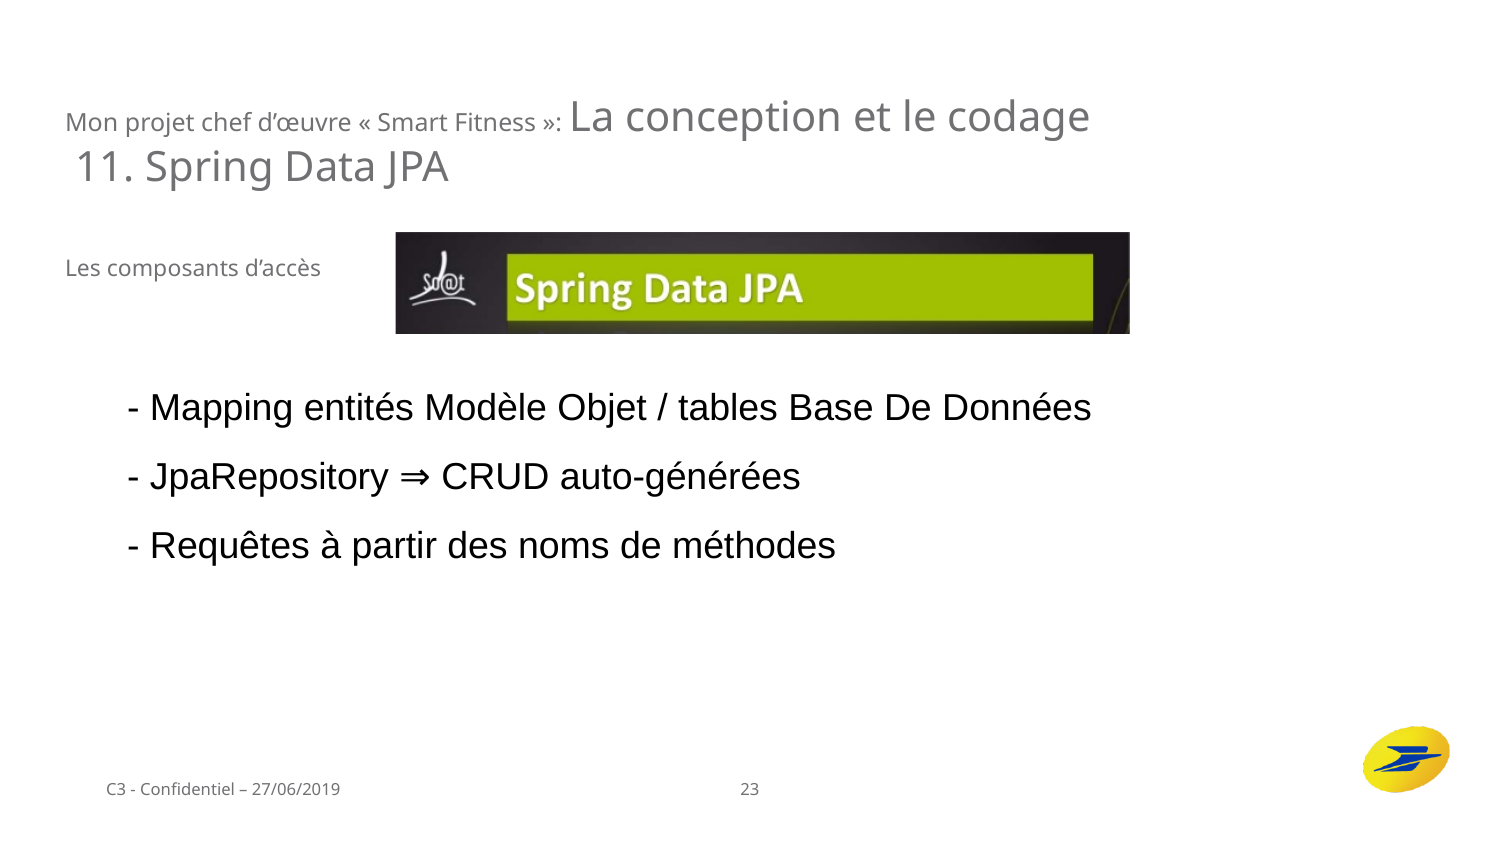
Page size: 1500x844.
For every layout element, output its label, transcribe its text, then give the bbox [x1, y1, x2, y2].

picture [395, 232, 1130, 334]
list Les composants d’accès [64, 253, 1436, 738]
title Mon projet chef d’œuvre « Smart Fitness »: La conception et le codage 11. Spring Data JPA [64, 89, 1436, 169]
picture [1346, 702, 1465, 821]
text_box - Mapping entités Modèle Objet / tables Base De Données - JpaRepository ⇒ CRUD auto-générées - Requêtes à partir des noms de méthodes [112, 376, 1329, 574]
